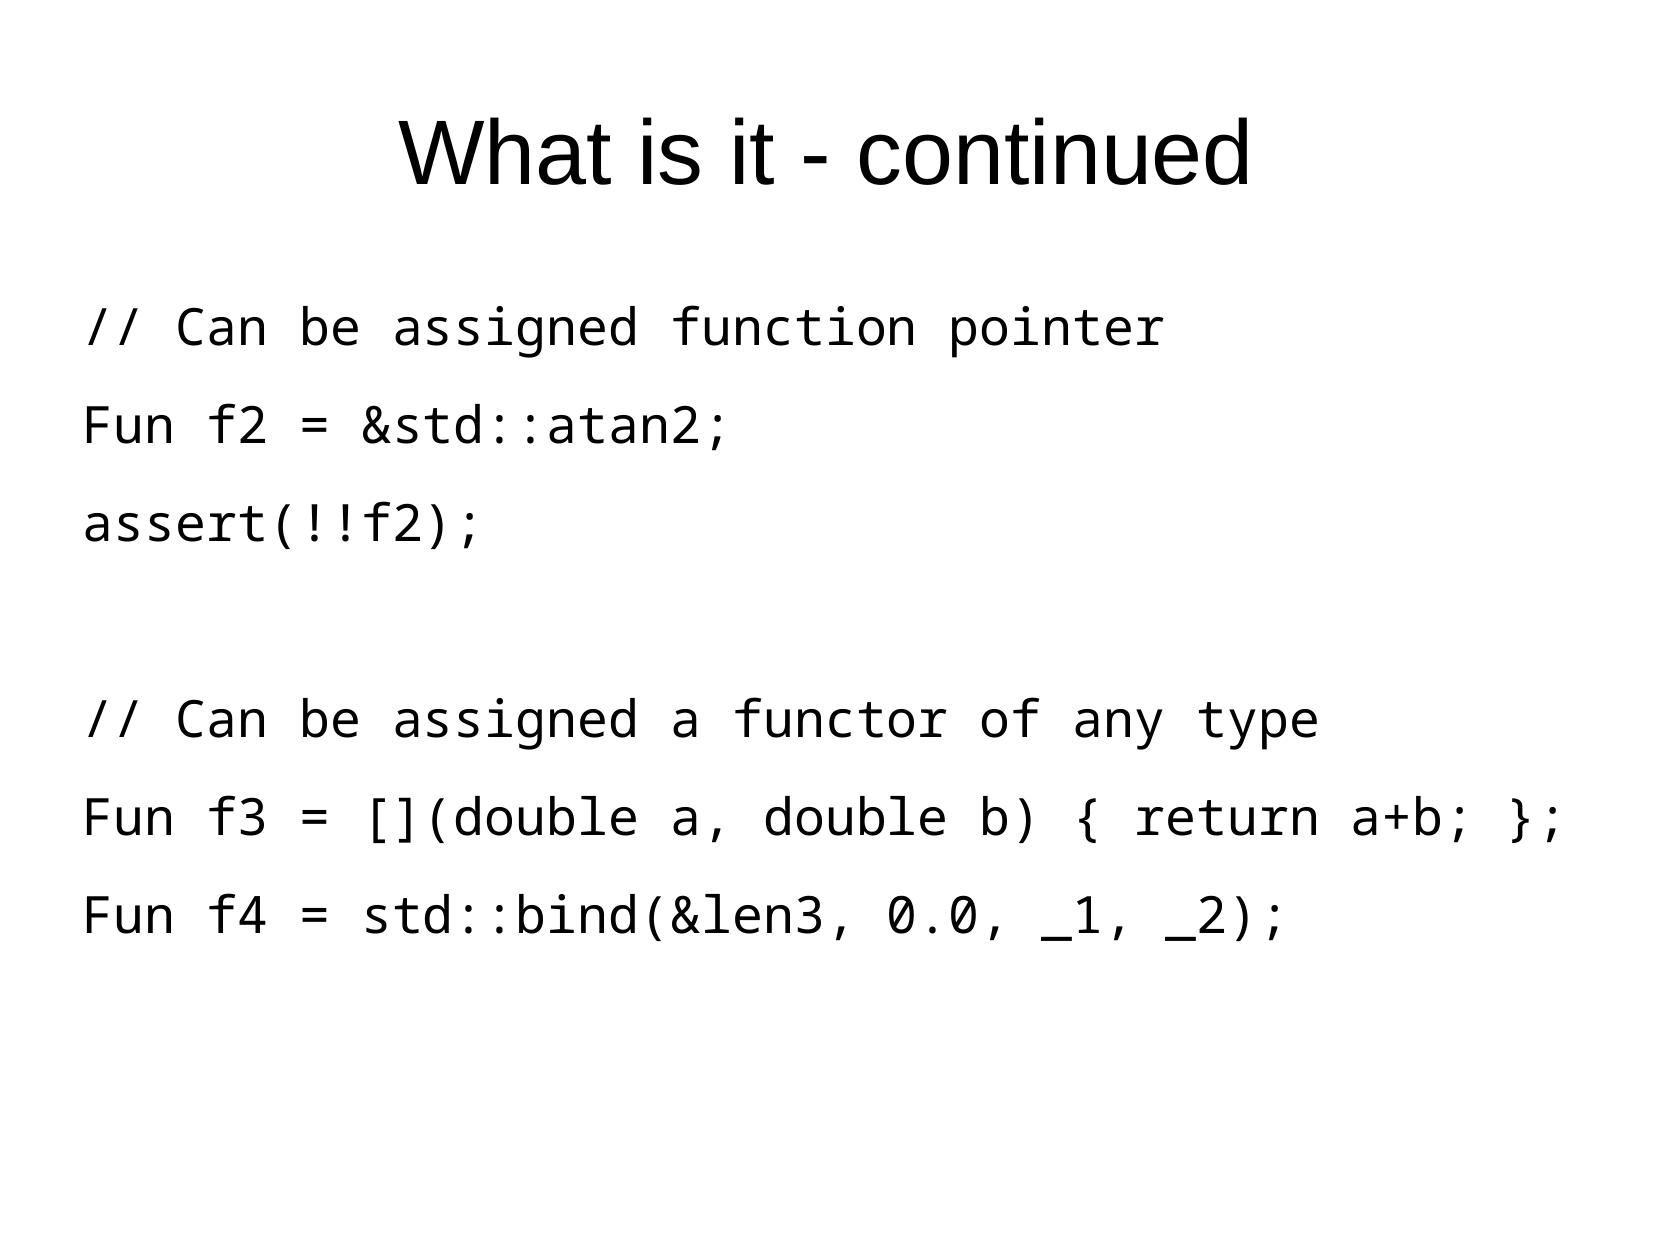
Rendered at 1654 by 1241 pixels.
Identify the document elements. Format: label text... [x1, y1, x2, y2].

title What is it - continued [82, 49, 1571, 257]
list // Can be assigned function pointer Fun f2 = &std::atan2; assert(!!f2); // Can be assigned a functor of any type Fun f3 = [](double a, double b) { return a+b; }; Fun f4 = std::bind(&len3, 0.0, _1, _2); [82, 290, 1571, 1010]
